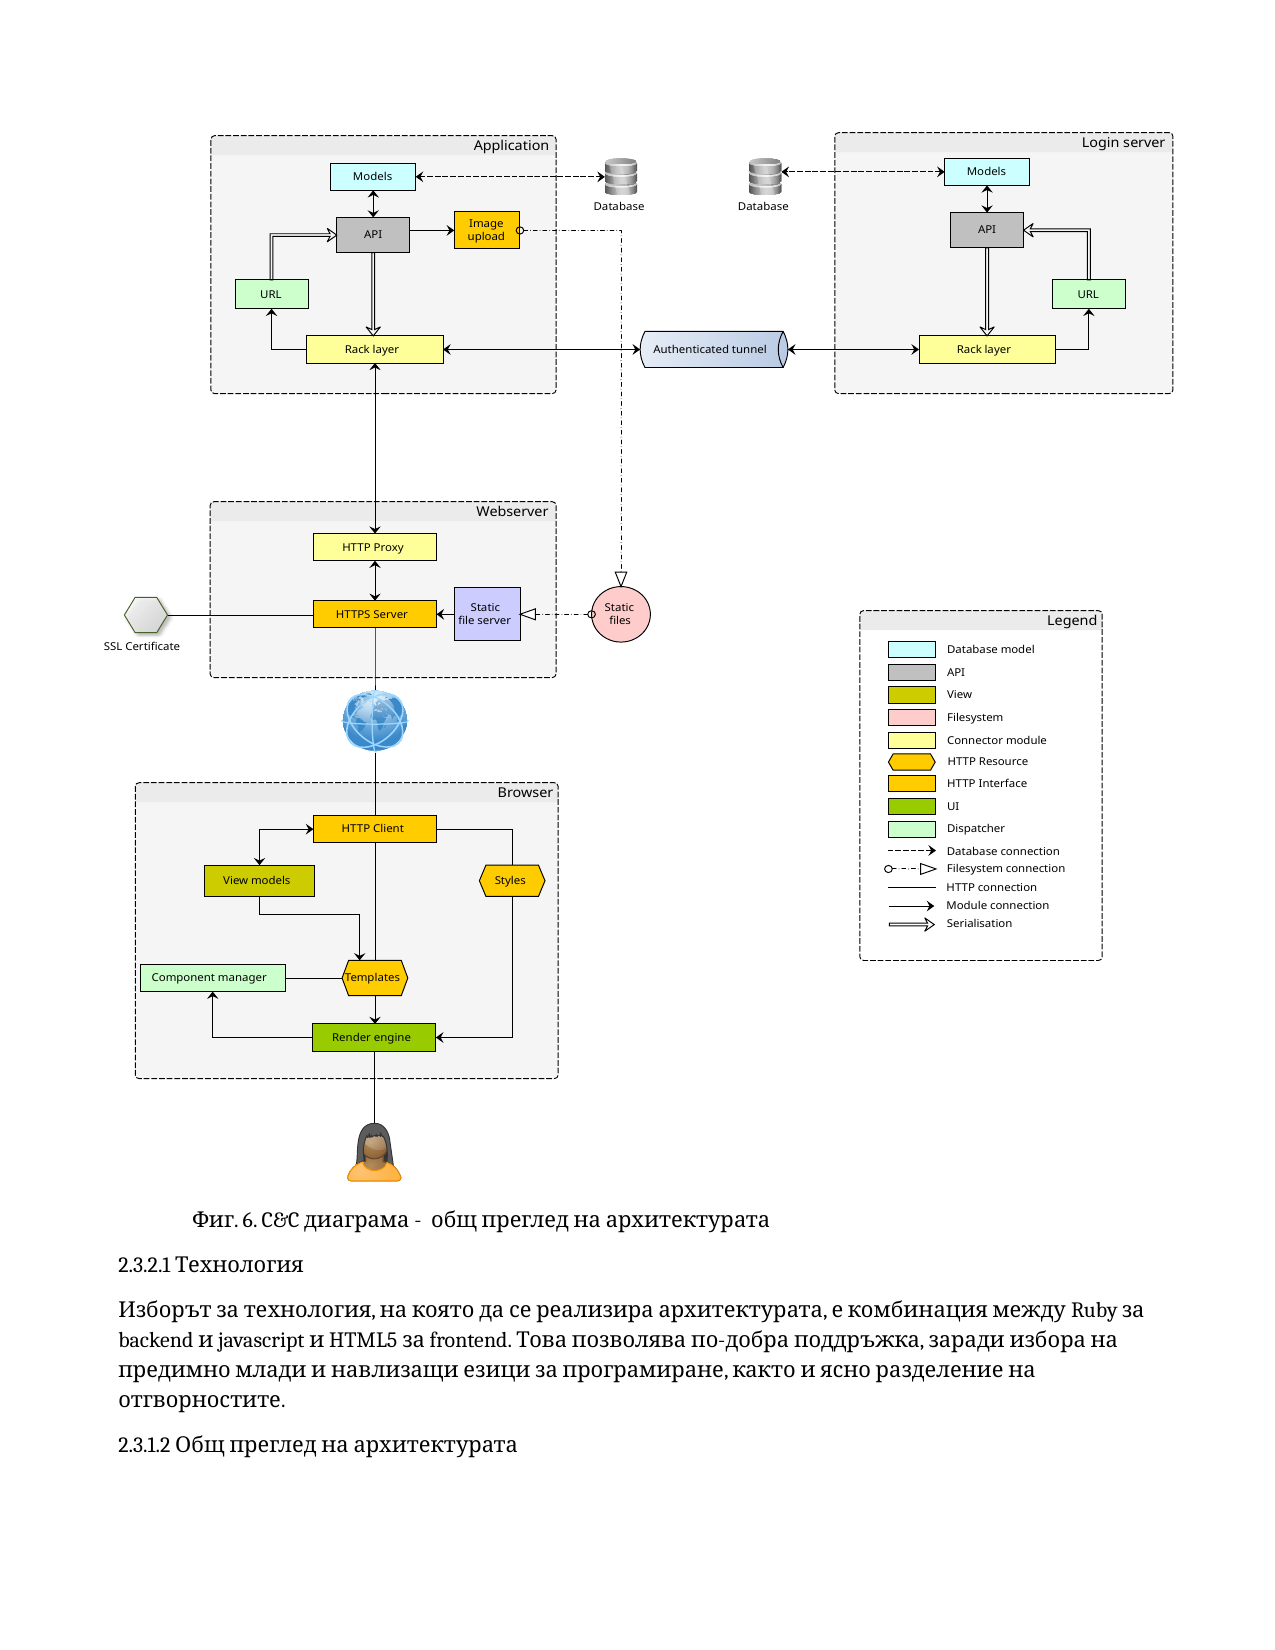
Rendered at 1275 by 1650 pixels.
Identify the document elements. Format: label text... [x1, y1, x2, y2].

text 2.3.1.2 Общ преглед на архитектурата [118, 1433, 1157, 1458]
text Изборът за технология, на която да се реализира архитектурата, е комбинация между Ruby за backend и javascript и HTML5 за frontend. Това позволява по-добра поддръжка, заради избора на предимно млади и навлизащи езици за програмиране, както и ясно разделение на отгворностите. [118, 1297, 1157, 1413]
text Фиг. 6. C&C диаграма - общ преглед на архитектурата [118, 118, 1157, 1233]
text 2.3.2.1 Технология [118, 1253, 1157, 1278]
